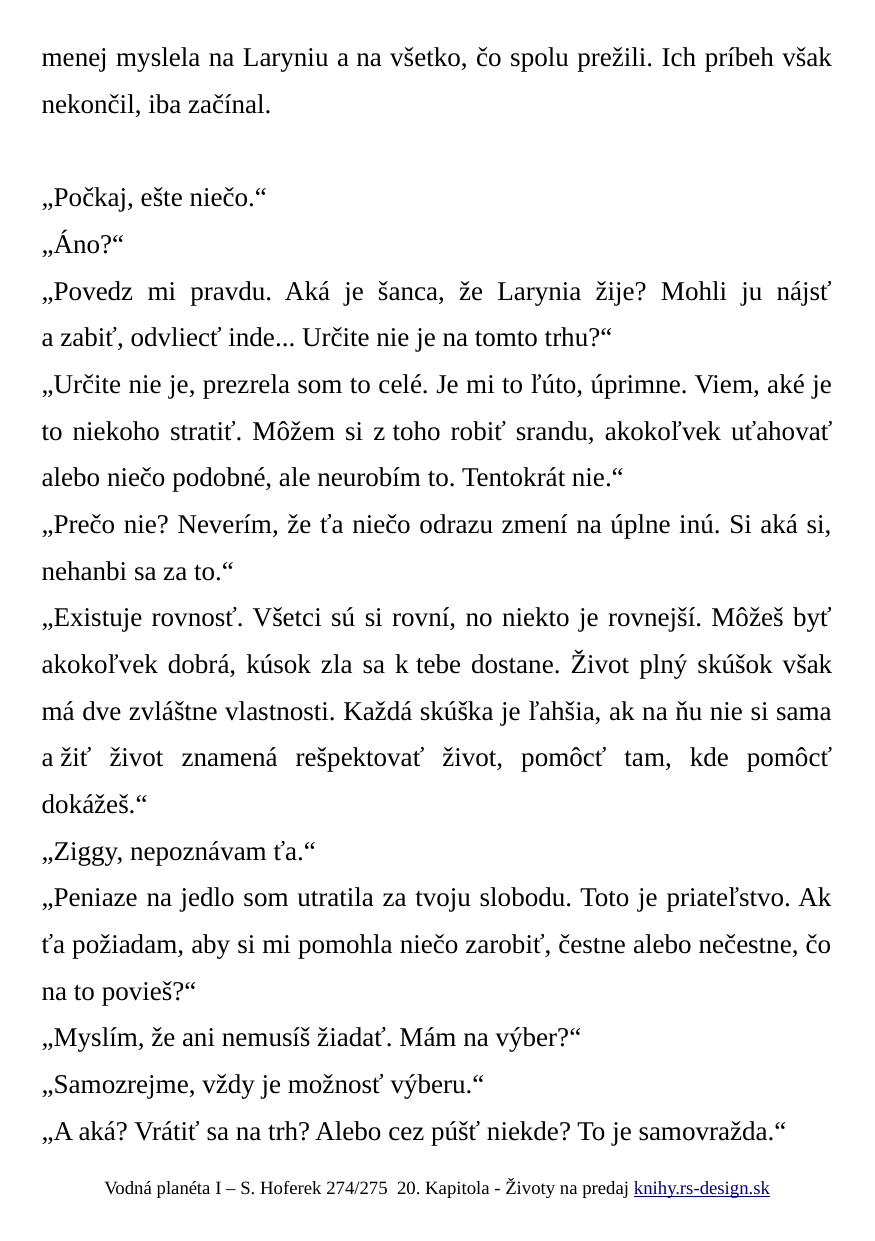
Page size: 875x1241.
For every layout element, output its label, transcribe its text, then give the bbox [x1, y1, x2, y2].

text „Prečo nie? Neverím, že ťa niečo odrazu zmení na úplne inú. Si aká si, nehanbi sa za to.“ [41, 508, 833, 586]
text „Peniaze na jedlo som utratila za tvoju slobodu. Toto je priateľstvo. Ak ťa požiadam, aby si mi pomohla niečo zarobiť, čestne alebo nečestne, čo na to povieš?“ [41, 881, 833, 1006]
text „Povedz mi pravdu. Aká je šanca, že Larynia žije? Mohli ju nájsť a zabiť, odvliecť inde... Určite nie je na tomto trhu?“ [41, 275, 833, 352]
text „Určite nie je, prezrela som to celé. Je mi to ľúto, úprimne. Viem, aké je to niekoho stratiť. Môžem si z toho robiť srandu, akokoľvek uťahovať alebo niečo podobné, ale neurobím to. Tentokrát nie.“ [41, 368, 833, 492]
text „A aká? Vrátiť sa na trh? Alebo cez púšť niekde? To je samovražda.“ [41, 1115, 833, 1146]
text „Myslím, že ani nemusíš žiadať. Mám na výber?“ [41, 1021, 833, 1052]
text „Samozrejme, vždy je možnosť výberu.“ [41, 1068, 833, 1099]
text „Počkaj, ešte niečo.“ [41, 181, 833, 212]
text „Ziggy, nepoznávam ťa.“ [41, 835, 833, 866]
text menej myslela na Laryniu a na všetko, čo spolu prežili. Ich príbeh však nekončil, iba začínal. [41, 41, 833, 119]
text „Existuje rovnosť. Všetci sú si rovní, no niekto je rovnejší. Môžeš byť akokoľvek dobrá, kúsok zla sa k tebe dostane. Život plný skúšok však má dve zvláštne vlastnosti. Každá skúška je ľahšia, ak na ňu nie si sama a žiť život znamená rešpektovať život, pomôcť tam, kde pomôcť dokážeš.“ [41, 601, 833, 819]
text „Áno?“ [41, 228, 833, 259]
